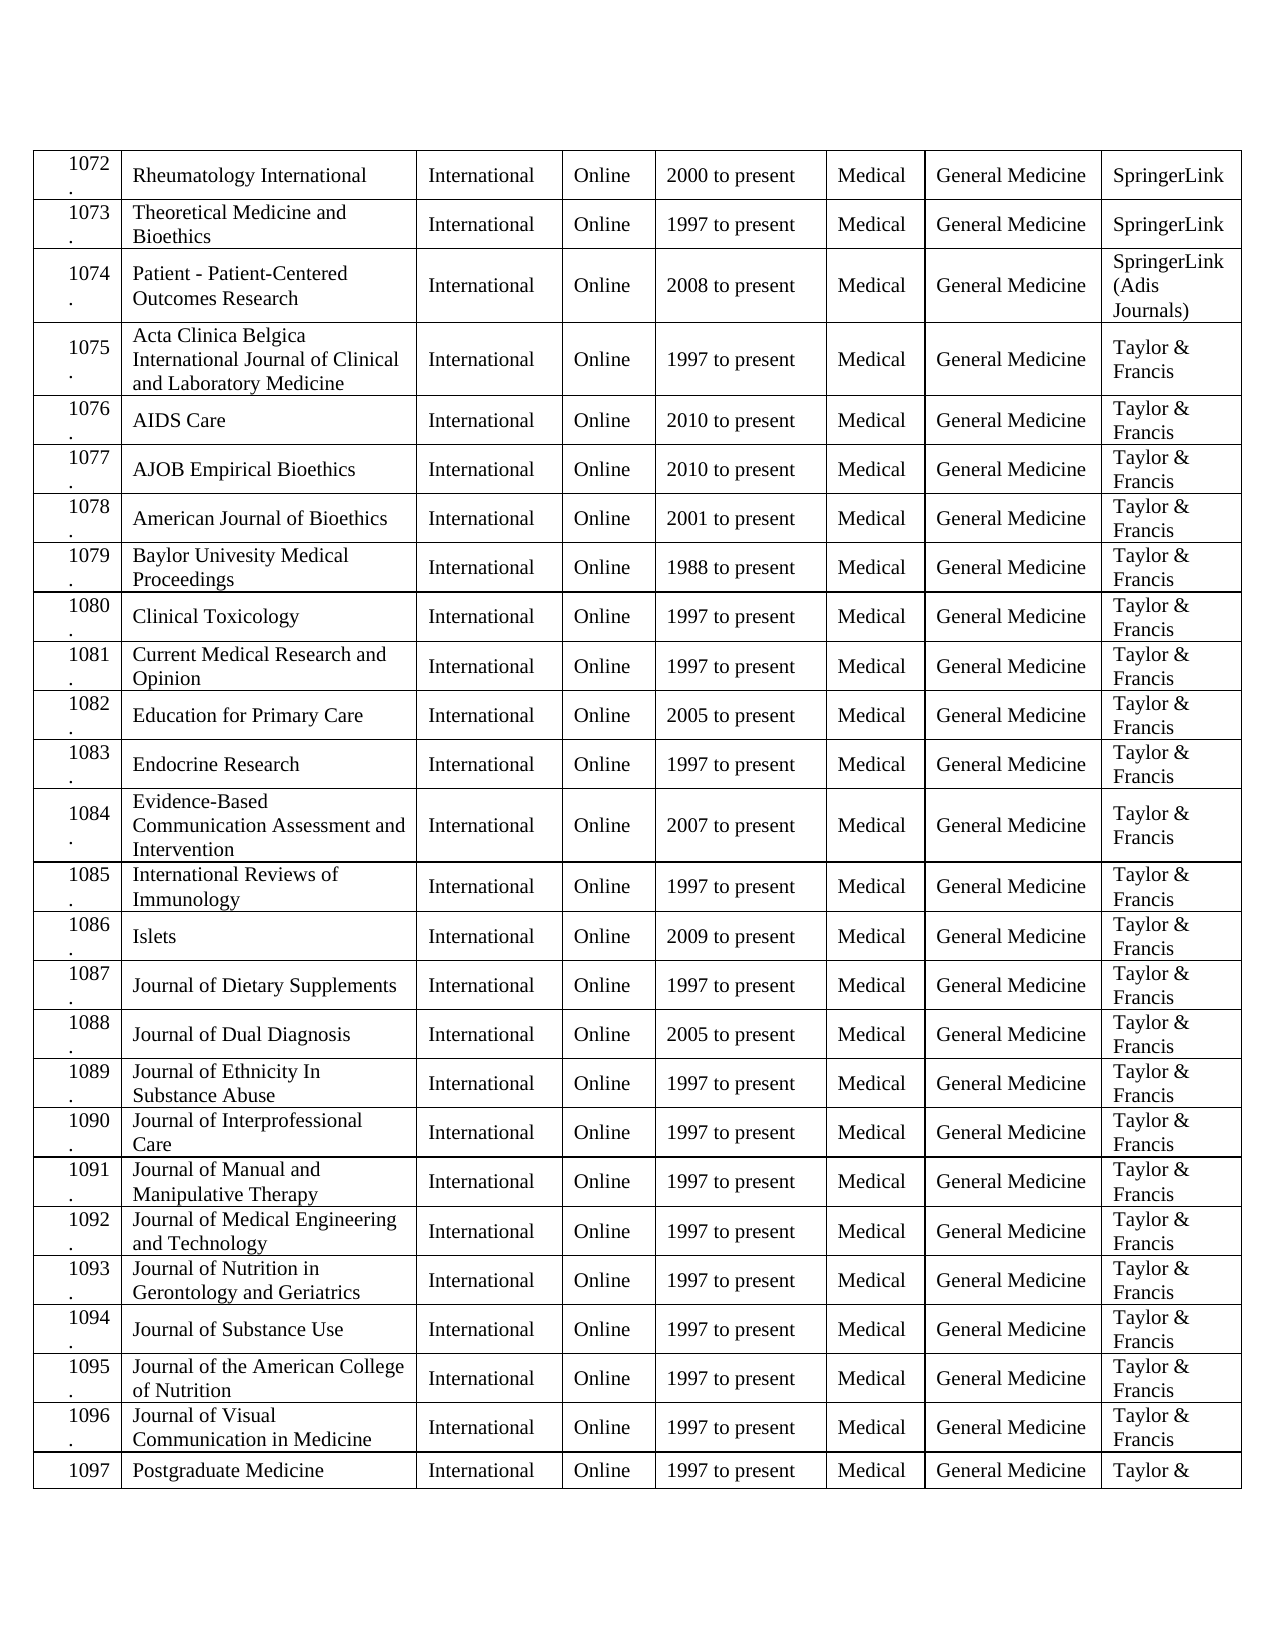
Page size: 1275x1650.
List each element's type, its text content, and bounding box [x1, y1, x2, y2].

table_cell 1997 to present [656, 961, 826, 1009]
table_cell 2008 to present [656, 249, 826, 322]
table_cell General Medicine [926, 200, 1101, 248]
table_cell Medical [827, 1108, 924, 1156]
table_cell [34, 961, 121, 1009]
table_cell General Medicine [926, 1207, 1101, 1255]
table_cell Medical [827, 961, 924, 1009]
table_cell General Medicine [926, 789, 1101, 861]
table_cell Online [563, 249, 655, 322]
table_cell Education for Primary Care [122, 691, 416, 739]
table_cell Medical [827, 1305, 924, 1353]
table_cell American Journal of Bioethics [122, 494, 416, 542]
table_cell Medical [827, 789, 924, 861]
table_cell Online [563, 1207, 655, 1255]
table_cell International Reviews of Immunology [122, 863, 416, 911]
table_cell Medical [827, 593, 924, 641]
table_cell Taylor & Francis [1102, 740, 1241, 788]
table_cell [34, 642, 121, 690]
table_cell Medical [827, 494, 924, 542]
table_cell Online [563, 691, 655, 739]
table_cell Taylor & Francis [1102, 396, 1241, 444]
table_cell 2010 to present [656, 396, 826, 444]
table_cell General Medicine [926, 494, 1101, 542]
table_cell International [417, 543, 562, 591]
table_cell International [417, 740, 562, 788]
table_cell [34, 1403, 121, 1451]
table_cell 1997 to present [656, 1158, 826, 1206]
table_cell SpringerLink (Adis Journals) [1102, 249, 1241, 322]
table_cell Islets [122, 912, 416, 960]
table_cell Journal of Manual and Manipulative Therapy [122, 1158, 416, 1206]
table_cell International [417, 1403, 562, 1451]
table_cell Rheumatology International [122, 151, 416, 199]
table_cell 1997 to present [656, 1354, 826, 1402]
table_cell Postgraduate Medicine [122, 1453, 416, 1488]
table_cell [34, 863, 121, 911]
table_cell Taylor & Francis [1102, 1158, 1241, 1206]
table_cell Current Medical Research and Opinion [122, 642, 416, 690]
table_cell Online [563, 1158, 655, 1206]
table_cell 1997 to present [656, 1256, 826, 1304]
table_cell Medical [827, 1354, 924, 1402]
table_cell [34, 740, 121, 788]
table_cell Online [563, 961, 655, 1009]
table_cell [34, 789, 121, 861]
table_cell Medical [827, 1059, 924, 1107]
table_cell Taylor & Francis [1102, 961, 1241, 1009]
table_cell Taylor & Francis [1102, 1010, 1241, 1058]
table_cell Medical [827, 151, 924, 199]
table_cell 2009 to present [656, 912, 826, 960]
table_cell Taylor & Francis [1102, 789, 1241, 861]
table_cell International [417, 323, 562, 395]
table_cell 1997 to present [656, 863, 826, 911]
table_cell Taylor & Francis [1102, 1256, 1241, 1304]
table_cell 1997 to present [656, 1305, 826, 1353]
table_cell Medical [827, 740, 924, 788]
table_cell Medical [827, 200, 924, 248]
table_cell International [417, 494, 562, 542]
table_cell International [417, 445, 562, 493]
table_cell General Medicine [926, 912, 1101, 960]
table_cell [34, 1207, 121, 1255]
table_cell International [417, 1158, 562, 1206]
table_cell General Medicine [926, 445, 1101, 493]
table_cell General Medicine [926, 249, 1101, 322]
table_cell General Medicine [926, 1305, 1101, 1353]
table_cell Medical [827, 396, 924, 444]
table_cell [34, 1453, 121, 1488]
table_cell International [417, 1256, 562, 1304]
table_cell Taylor & Francis [1102, 1207, 1241, 1255]
table_cell Journal of Dual Diagnosis [122, 1010, 416, 1058]
table_cell Online [563, 200, 655, 248]
table_cell International [417, 249, 562, 322]
table_cell [34, 691, 121, 739]
table_cell Medical [827, 1158, 924, 1206]
table_cell Journal of Nutrition in Gerontology and Geriatrics [122, 1256, 416, 1304]
table_cell Medical [827, 249, 924, 322]
table_cell Medical [827, 543, 924, 591]
table_cell Online [563, 593, 655, 641]
table_cell Medical [827, 1256, 924, 1304]
table_cell General Medicine [926, 543, 1101, 591]
table_cell Journal of Visual Communication in Medicine [122, 1403, 416, 1451]
table_cell 1997 to present [656, 200, 826, 248]
table_cell SpringerLink [1102, 151, 1241, 199]
table_cell Taylor & Francis [1102, 445, 1241, 493]
table_cell Taylor & Francis [1102, 1059, 1241, 1107]
table_cell Journal of Ethnicity In Substance Abuse [122, 1059, 416, 1107]
table_cell Taylor & Francis [1102, 863, 1241, 911]
table_cell International [417, 1010, 562, 1058]
table_cell Taylor & Francis [1102, 642, 1241, 690]
table_cell General Medicine [926, 593, 1101, 641]
table_cell Online [563, 912, 655, 960]
table_cell 1997 to present [656, 1108, 826, 1156]
table_cell Taylor & Francis [1102, 593, 1241, 641]
table_cell [34, 1059, 121, 1107]
table_cell Medical [827, 445, 924, 493]
table_cell [34, 396, 121, 444]
table_cell Medical [827, 1010, 924, 1058]
table_cell 2007 to present [656, 789, 826, 861]
table_cell AJOB Empirical Bioethics [122, 445, 416, 493]
table_cell International [417, 1354, 562, 1402]
table_cell 1997 to present [656, 1403, 826, 1451]
table_cell [34, 543, 121, 591]
table_cell Medical [827, 323, 924, 395]
table_cell International [417, 1207, 562, 1255]
table_cell Journal of Medical Engineering and Technology [122, 1207, 416, 1255]
table_cell Online [563, 494, 655, 542]
table_cell Taylor & Francis [1102, 691, 1241, 739]
table_cell International [417, 863, 562, 911]
table_cell Medical [827, 642, 924, 690]
table_cell Online [563, 642, 655, 690]
table_cell Online [563, 1256, 655, 1304]
table_cell Journal of Substance Use [122, 1305, 416, 1353]
table_cell Online [563, 1354, 655, 1402]
table_cell Online [563, 1010, 655, 1058]
table_cell [34, 593, 121, 641]
table_cell Baylor Univesity Medical Proceedings [122, 543, 416, 591]
table_cell [34, 1305, 121, 1353]
table_cell Clinical Toxicology [122, 593, 416, 641]
table_cell General Medicine [926, 323, 1101, 395]
table_cell International [417, 961, 562, 1009]
table_cell Online [563, 1059, 655, 1107]
table_cell General Medicine [926, 151, 1101, 199]
table_cell Online [563, 151, 655, 199]
table_cell General Medicine [926, 1108, 1101, 1156]
table_cell 1997 to present [656, 1453, 826, 1488]
table_cell [34, 323, 121, 395]
table_cell Taylor & Francis [1102, 543, 1241, 591]
table_cell International [417, 789, 562, 861]
table_cell General Medicine [926, 1256, 1101, 1304]
table_cell International [417, 1108, 562, 1156]
table_cell General Medicine [926, 863, 1101, 911]
table_cell Medical [827, 912, 924, 960]
table_cell Endocrine Research [122, 740, 416, 788]
table_cell Taylor & [1102, 1453, 1241, 1488]
table_cell [34, 912, 121, 960]
table_cell Taylor & Francis [1102, 323, 1241, 395]
table_cell Online [563, 1403, 655, 1451]
table_cell General Medicine [926, 1158, 1101, 1206]
table_cell Taylor & Francis [1102, 1354, 1241, 1402]
table_cell International [417, 912, 562, 960]
table_cell General Medicine [926, 396, 1101, 444]
table_cell 2010 to present [656, 445, 826, 493]
table_cell [34, 1256, 121, 1304]
table_cell Taylor & Francis [1102, 494, 1241, 542]
table_cell 2005 to present [656, 691, 826, 739]
table_cell Online [563, 445, 655, 493]
table_cell AIDS Care [122, 396, 416, 444]
table_cell 2005 to present [656, 1010, 826, 1058]
table_cell Medical [827, 1403, 924, 1451]
table_cell International [417, 593, 562, 641]
table_cell [34, 1158, 121, 1206]
table_cell Online [563, 543, 655, 591]
table_cell [34, 249, 121, 322]
table_cell Online [563, 396, 655, 444]
table_cell SpringerLink [1102, 200, 1241, 248]
table_cell Theoretical Medicine and Bioethics [122, 200, 416, 248]
table_cell International [417, 1059, 562, 1107]
table_cell General Medicine [926, 642, 1101, 690]
table_cell Medical [827, 691, 924, 739]
table_cell Online [563, 1108, 655, 1156]
table_cell General Medicine [926, 1059, 1101, 1107]
table_cell 1997 to present [656, 642, 826, 690]
table_cell [34, 1354, 121, 1402]
table_cell [34, 1010, 121, 1058]
table_cell General Medicine [926, 961, 1101, 1009]
table_cell International [417, 691, 562, 739]
table_cell Medical [827, 863, 924, 911]
table_cell Taylor & Francis [1102, 1403, 1241, 1451]
table_cell Online [563, 740, 655, 788]
table_cell Journal of the American College of Nutrition [122, 1354, 416, 1402]
table_cell General Medicine [926, 1010, 1101, 1058]
table_cell International [417, 1305, 562, 1353]
table_cell [34, 1108, 121, 1156]
table_cell Taylor & Francis [1102, 1108, 1241, 1156]
table_cell General Medicine [926, 1453, 1101, 1488]
table_cell International [417, 642, 562, 690]
table_cell International [417, 1453, 562, 1488]
table_cell Online [563, 789, 655, 861]
table_cell 1997 to present [656, 323, 826, 395]
table_cell [34, 151, 121, 199]
table_cell 1997 to present [656, 1059, 826, 1107]
table_cell Medical [827, 1453, 924, 1488]
table_cell Online [563, 323, 655, 395]
table_cell [34, 445, 121, 493]
table_cell General Medicine [926, 1354, 1101, 1402]
table_cell Journal of Interprofessional Care [122, 1108, 416, 1156]
table_cell General Medicine [926, 740, 1101, 788]
table_cell [34, 494, 121, 542]
table_cell 1997 to present [656, 740, 826, 788]
table_cell 2001 to present [656, 494, 826, 542]
table_cell Evidence-Based Communication Assessment and Intervention [122, 789, 416, 861]
table_cell Taylor & Francis [1102, 1305, 1241, 1353]
table_cell Acta Clinica Belgica International Journal of Clinical and Laboratory Medicine [122, 323, 416, 395]
table_cell Online [563, 863, 655, 911]
table_cell Taylor & Francis [1102, 912, 1241, 960]
table_cell 1988 to present [656, 543, 826, 591]
table_cell Medical [827, 1207, 924, 1255]
table_cell Online [563, 1453, 655, 1488]
table_cell Online [563, 1305, 655, 1353]
table_cell International [417, 396, 562, 444]
table_cell International [417, 200, 562, 248]
table_cell International [417, 151, 562, 199]
table_cell [34, 200, 121, 248]
table_cell Journal of Dietary Supplements [122, 961, 416, 1009]
table_cell 1997 to present [656, 1207, 826, 1255]
table_cell General Medicine [926, 691, 1101, 739]
table_cell Patient - Patient-Centered Outcomes Research [122, 249, 416, 322]
table_cell 2000 to present [656, 151, 826, 199]
table_cell General Medicine [926, 1403, 1101, 1451]
table_cell 1997 to present [656, 593, 826, 641]
